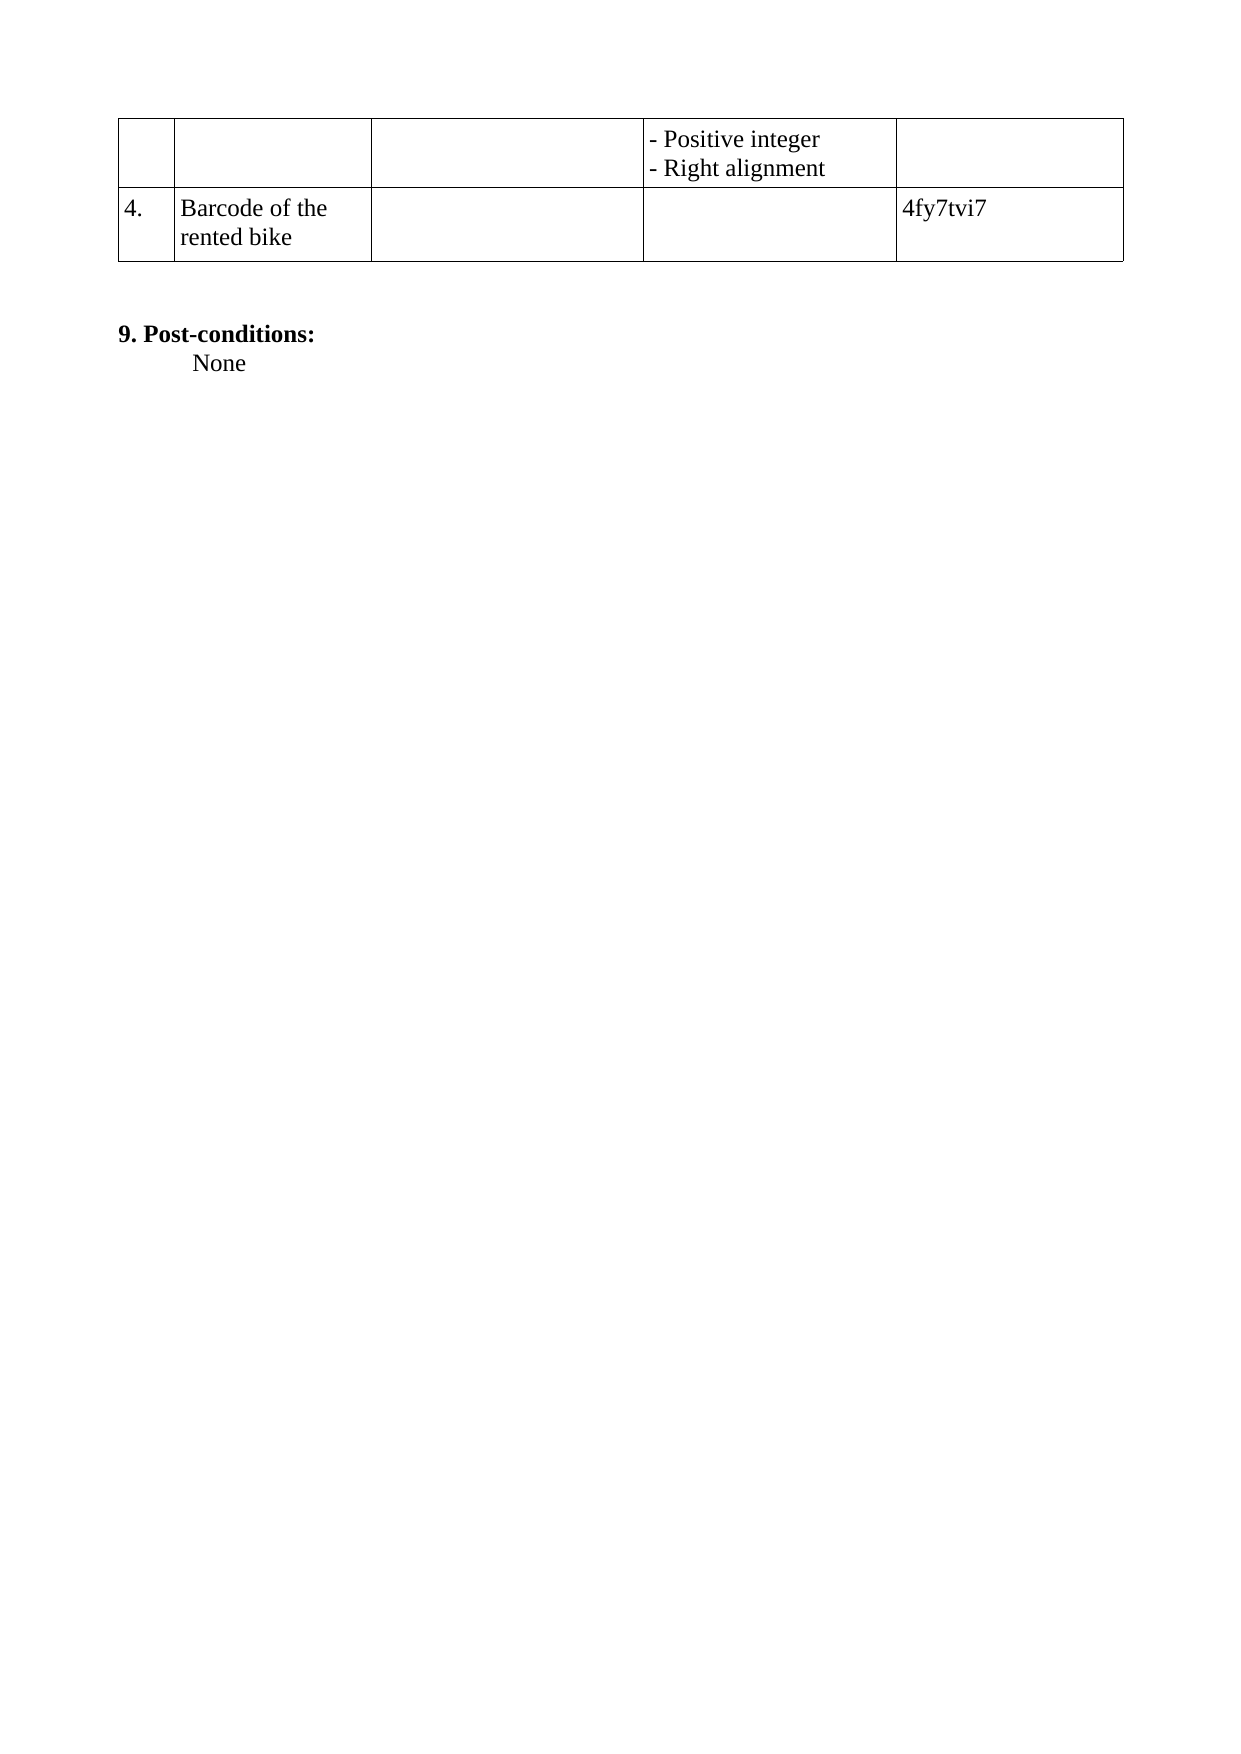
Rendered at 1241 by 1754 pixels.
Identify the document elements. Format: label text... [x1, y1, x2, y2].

table_cell [175, 119, 371, 187]
table_cell - Positive integer - Right alignment [644, 119, 896, 187]
table_cell Barcode of the rented bike [175, 188, 371, 261]
table_cell [372, 188, 643, 261]
text None [118, 348, 1122, 376]
table_cell [897, 119, 1123, 187]
text 9. Post-conditions: [118, 319, 1122, 348]
table_cell [644, 188, 896, 261]
table_cell [372, 119, 643, 187]
table_cell [119, 119, 174, 187]
table_cell 4fy7tvi7 [897, 188, 1123, 261]
table_cell 4. [119, 188, 174, 261]
